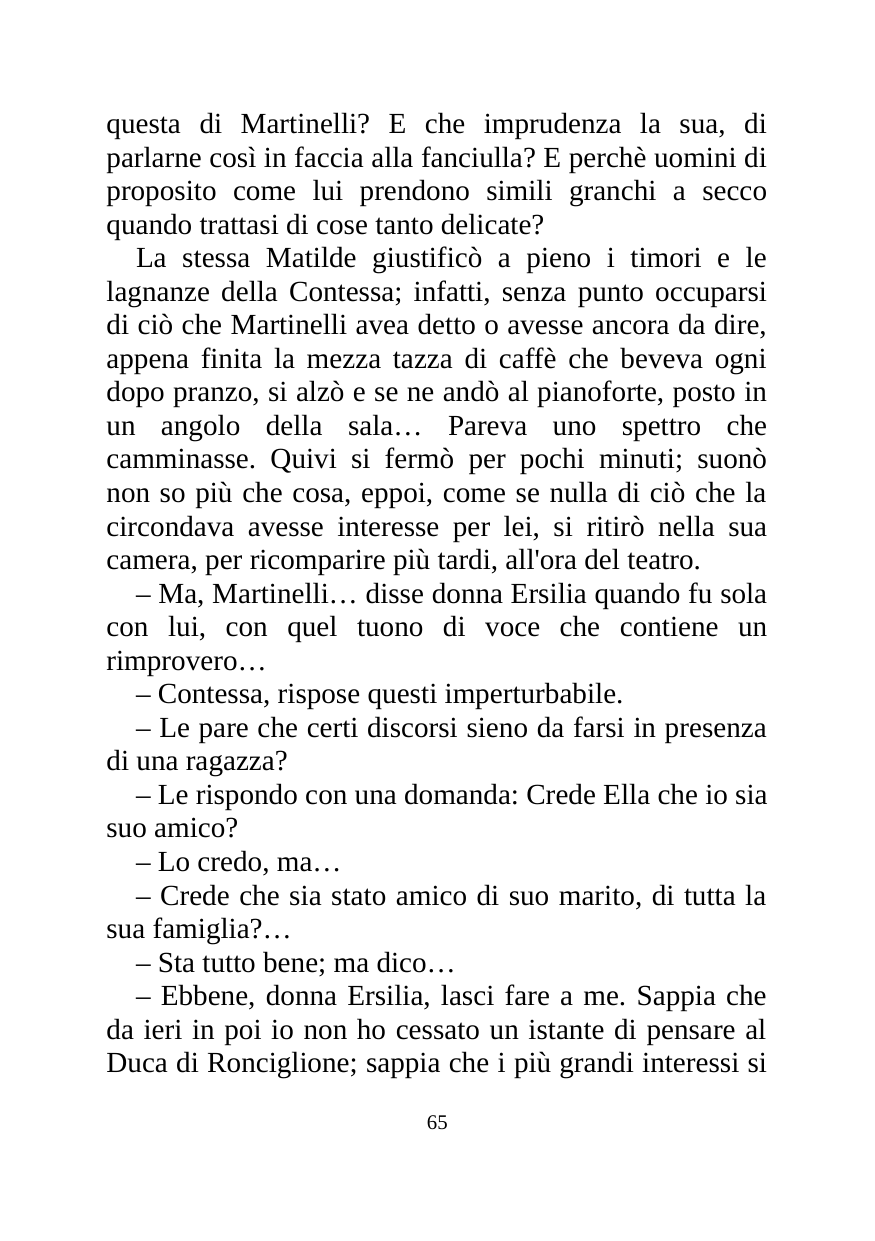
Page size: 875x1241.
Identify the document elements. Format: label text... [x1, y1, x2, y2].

text – Ebbene, donna Ersilia, lasci fare a me. Sappia che da ieri in poi io non ho cessato un istante di pensare al Duca di Ronciglione; sappia che i più grandi interessi si [106, 978, 768, 1079]
text – Ma, Martinelli… disse donna Ersilia quando fu sola con lui, con quel tuono di voce che contiene un rimprovero… [106, 576, 768, 676]
text – Le rispondo con una domanda: Crede Ella che io sia suo amico? [106, 777, 768, 844]
text – Le pare che certi discorsi sieno da farsi in presenza di una ragazza? [106, 710, 768, 777]
text La stessa Matilde giustificò a pieno i timori e le lagnanze della Contessa; infatti, senza punto occuparsi di ciò che Martinelli avea detto o avesse ancora da dire, appena finita la mezza tazza di caffè che beveva ogni dopo pranzo, si alzò e se ne andò al pianoforte, posto in un angolo della sala… Pareva uno spettro che camminasse. Quivi si fermò per pochi minuti; suonò non so più che cosa, eppoi, come se nulla di ciò che la circondava avesse interesse per lei, si ritirò nella sua camera, per ricomparire più tardi, all'ora del teatro. [106, 240, 768, 576]
text – Contessa, rispose questi imperturbabile. [106, 676, 768, 710]
text – Crede che sia stato amico di suo marito, di tutta la sua famiglia?… [106, 878, 768, 945]
text questa di Martinelli? E che imprudenza la sua, di parlarne così in faccia alla fanciulla? E perchè uomini di proposito come lui prendono simili granchi a secco quando trattasi di cose tanto delicate? [106, 106, 768, 240]
text – Lo credo, ma… [106, 844, 768, 878]
text – Sta tutto bene; ma dico… [106, 945, 768, 978]
